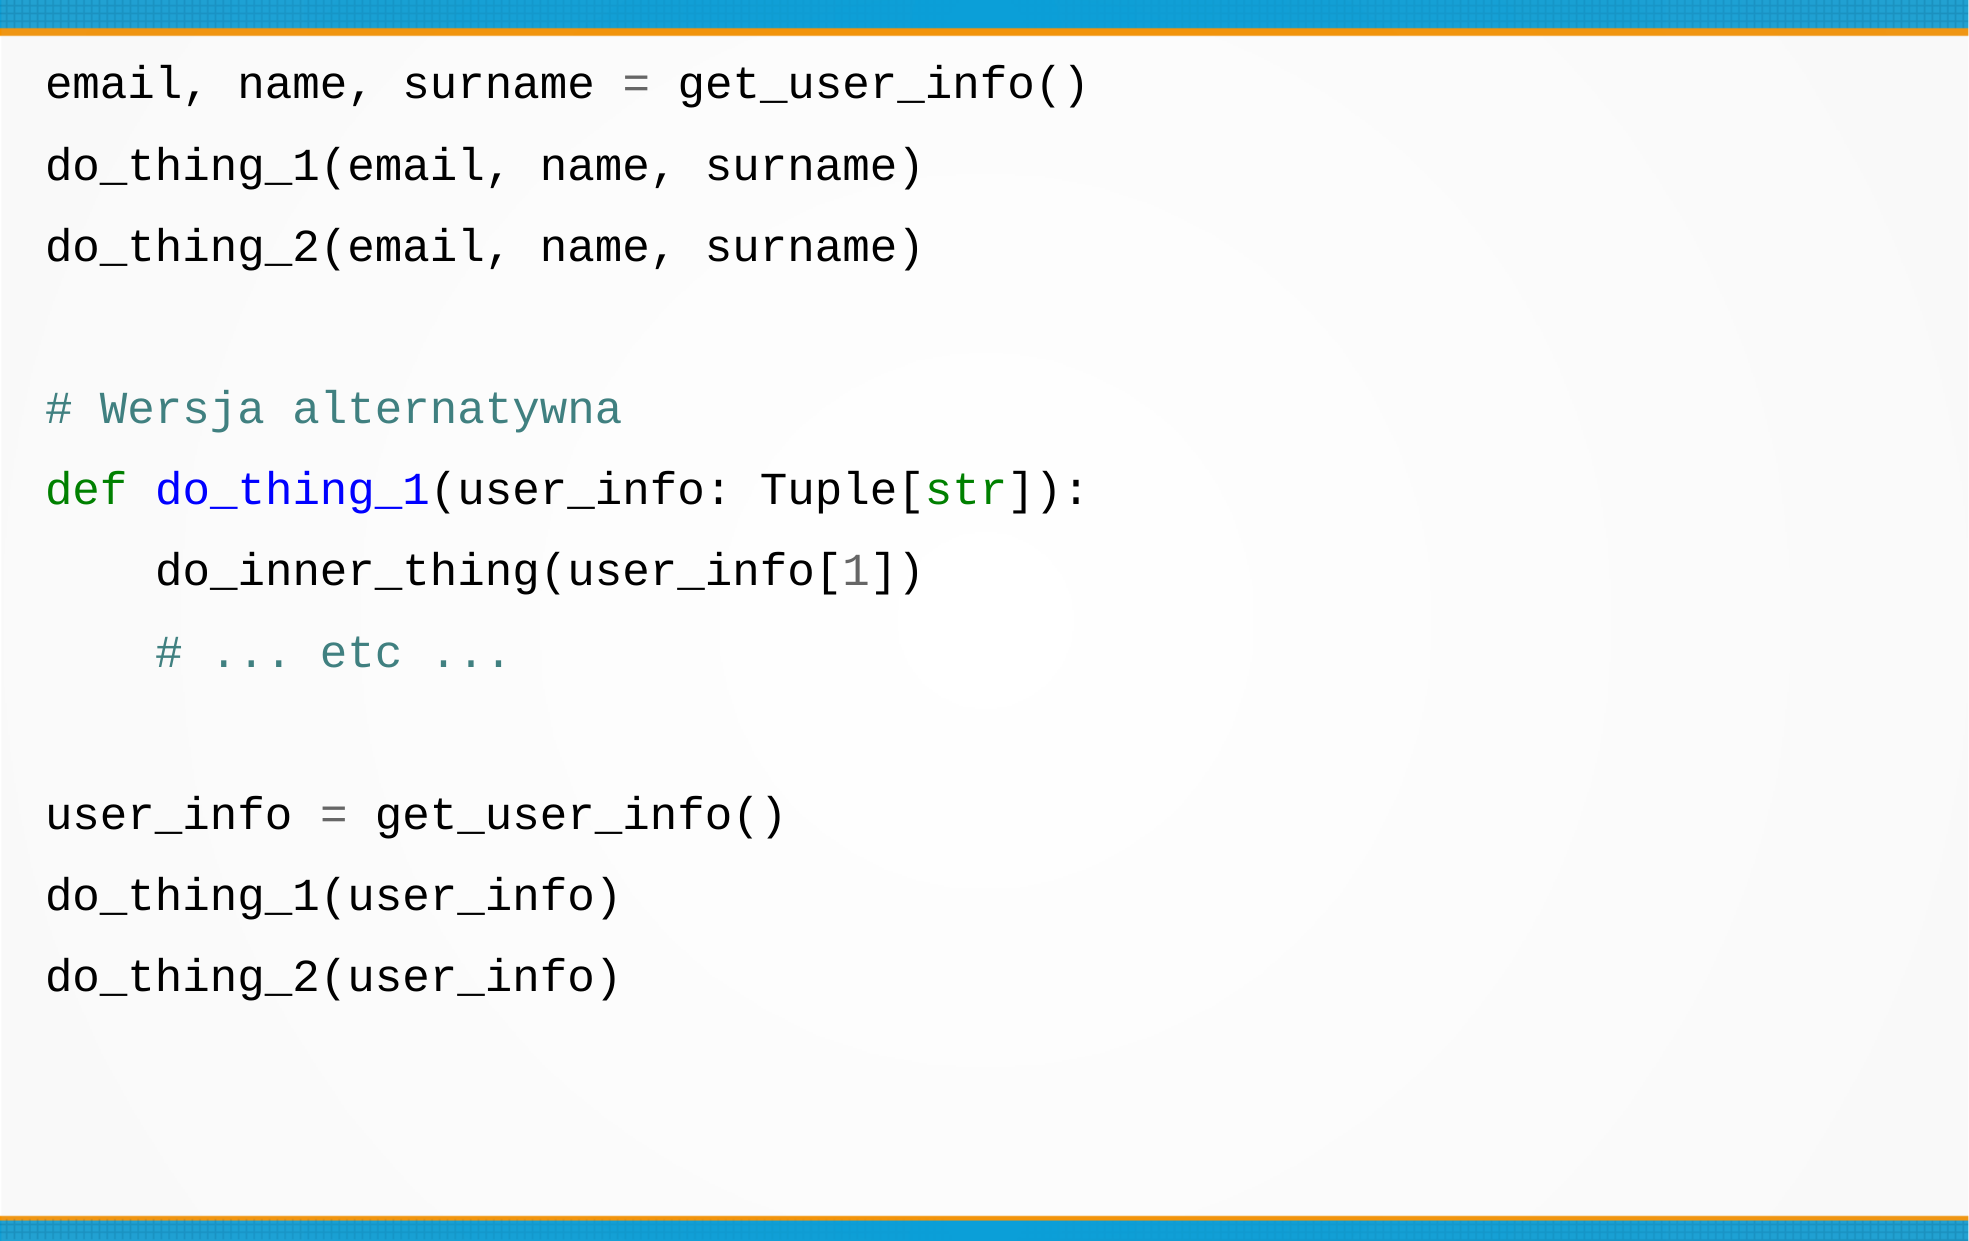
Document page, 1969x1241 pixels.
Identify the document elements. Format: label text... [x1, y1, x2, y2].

list email, name, surname = get_user_info() do_thing_1(email, name, surname) do_thing_2(email, name, surname) # Wersja alternatywna def do_thing_1(user_info: Tuple[str]): do_inner_thing(user_info[1]) # ... etc ... user_info = get_user_info() do_thing_1(user_info) do_thing_2(user_info) [45, 61, 1936, 1111]
picture [0, 0, 1969, 1241]
